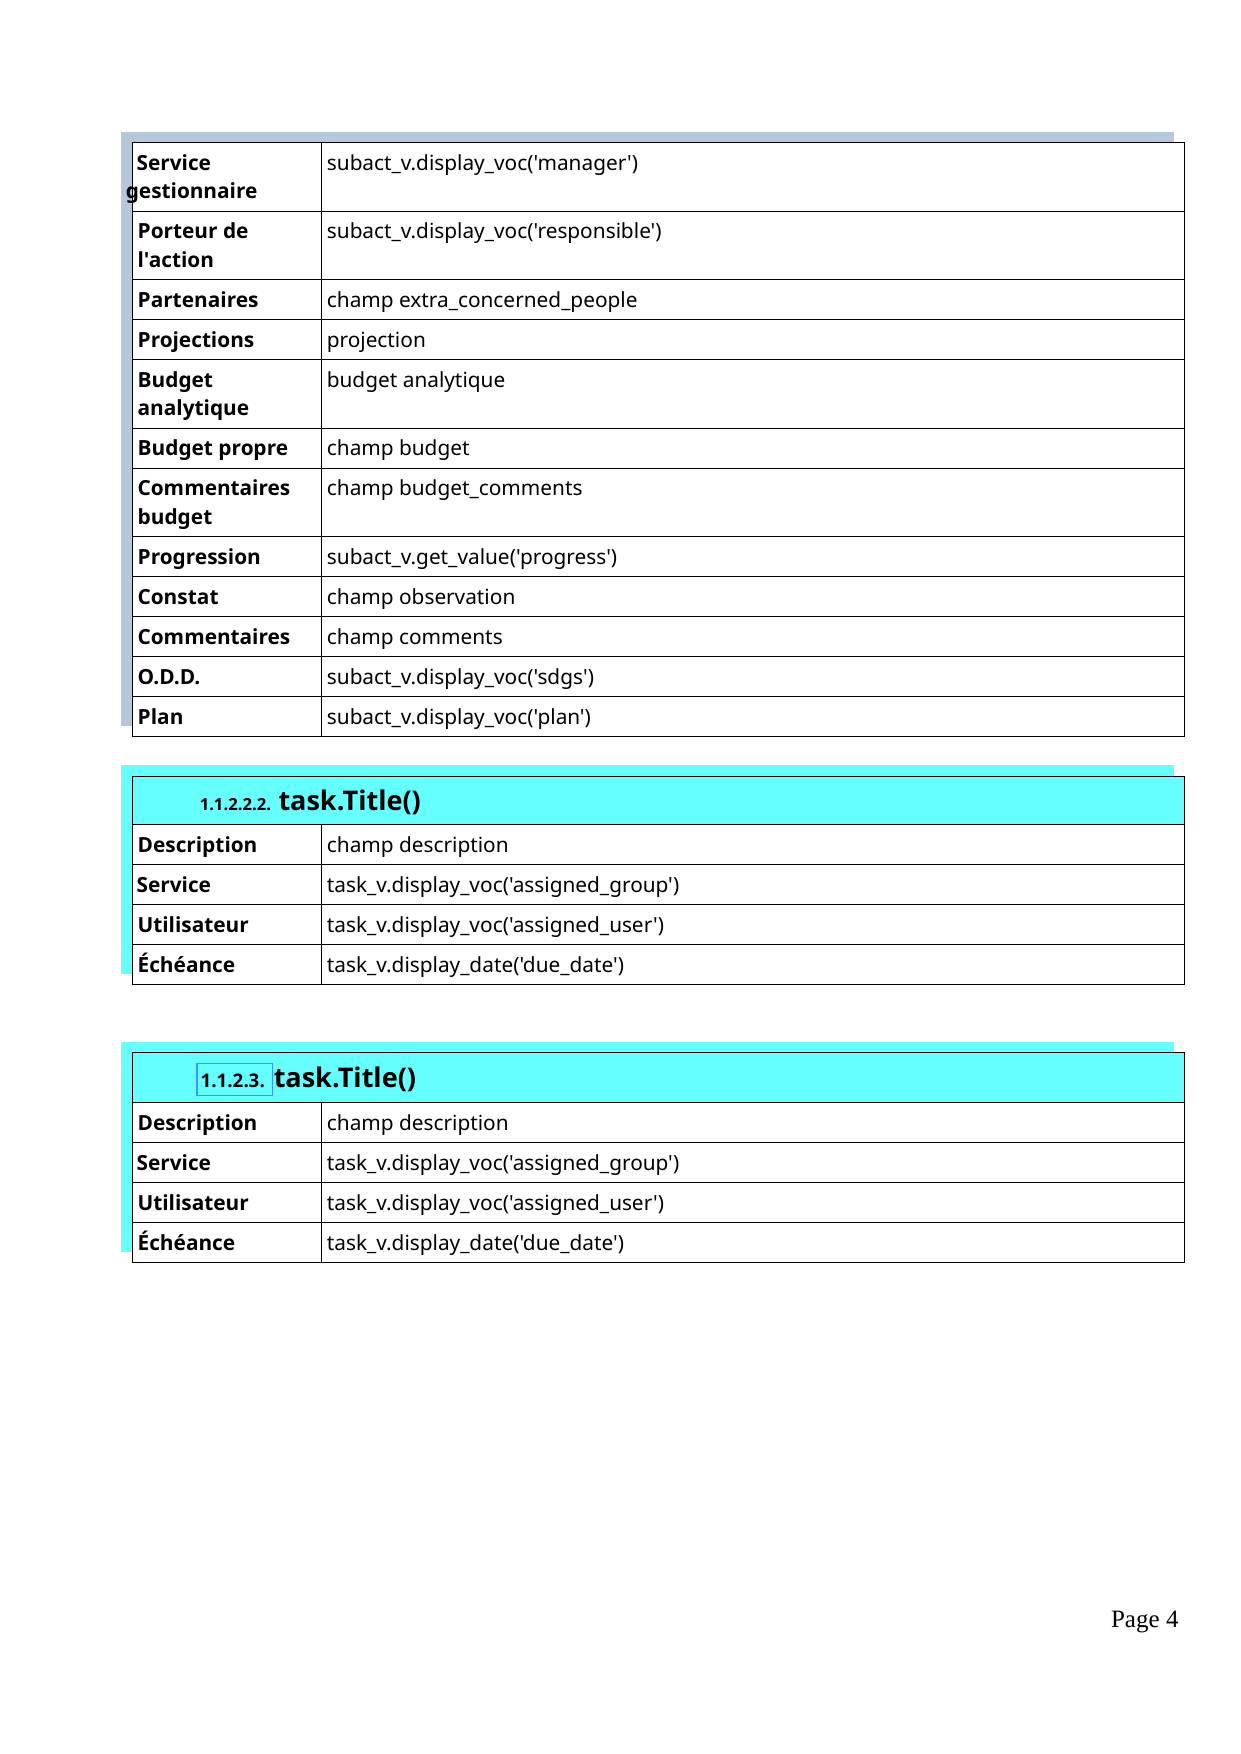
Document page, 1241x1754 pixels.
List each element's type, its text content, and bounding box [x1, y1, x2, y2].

table_cell task_v.display_date('due_date') [322, 945, 1184, 984]
table_cell Budget propre [133, 429, 321, 468]
table_cell task_v.display_voc('assigned_group') [322, 865, 1184, 904]
table_cell Service gestionnaire [133, 143, 321, 211]
table_cell subact_v.display_voc('plan') [322, 697, 1184, 736]
table_cell champ description [322, 1103, 1184, 1142]
table_header task.Title() [133, 1053, 1184, 1102]
table_cell task_v.display_voc('assigned_group') [322, 1143, 1184, 1182]
table_cell task_v.display_date('due_date') [322, 1223, 1184, 1262]
table_cell champ observation [322, 577, 1184, 616]
table_cell subact_v.display_voc('sdgs') [322, 657, 1184, 696]
table_cell Progression [133, 537, 321, 576]
table_cell Échéance [133, 945, 321, 984]
table_cell Utilisateur [133, 905, 321, 944]
table_cell subact_v.display_voc('responsible') [322, 212, 1184, 279]
table_cell Constat [133, 577, 321, 616]
table_cell Utilisateur [133, 1183, 321, 1222]
table_cell Service [133, 1143, 321, 1182]
table_cell champ budget_comments [322, 469, 1184, 536]
table_cell O.D.D. [133, 657, 321, 696]
table_cell Porteur de l'action [133, 212, 321, 279]
table_cell Plan [133, 697, 321, 736]
table_cell champ budget [322, 429, 1184, 468]
table_cell champ extra_concerned_people [322, 280, 1184, 319]
table_cell Description [133, 825, 321, 864]
table_cell champ comments [322, 617, 1184, 656]
table_header task.Title() [133, 777, 1184, 824]
table_cell subact_v.get_value('progress') [322, 537, 1184, 576]
table_cell projection [322, 320, 1184, 359]
table_cell Projections [133, 320, 321, 359]
table_cell Commentaires [133, 617, 321, 656]
table_cell Échéance [133, 1223, 321, 1262]
table_cell Commentaires budget [133, 469, 321, 536]
table_cell Service [133, 865, 321, 904]
table_cell Partenaires [133, 280, 321, 319]
table_cell champ description [322, 825, 1184, 864]
table_cell budget analytique [322, 360, 1184, 428]
table_cell task_v.display_voc('assigned_user') [322, 905, 1184, 944]
table_cell task_v.display_voc('assigned_user') [322, 1183, 1184, 1222]
table_cell Description [133, 1103, 321, 1142]
table_cell Budget analytique [133, 360, 321, 428]
table_cell subact_v.display_voc('manager') [322, 143, 1184, 211]
